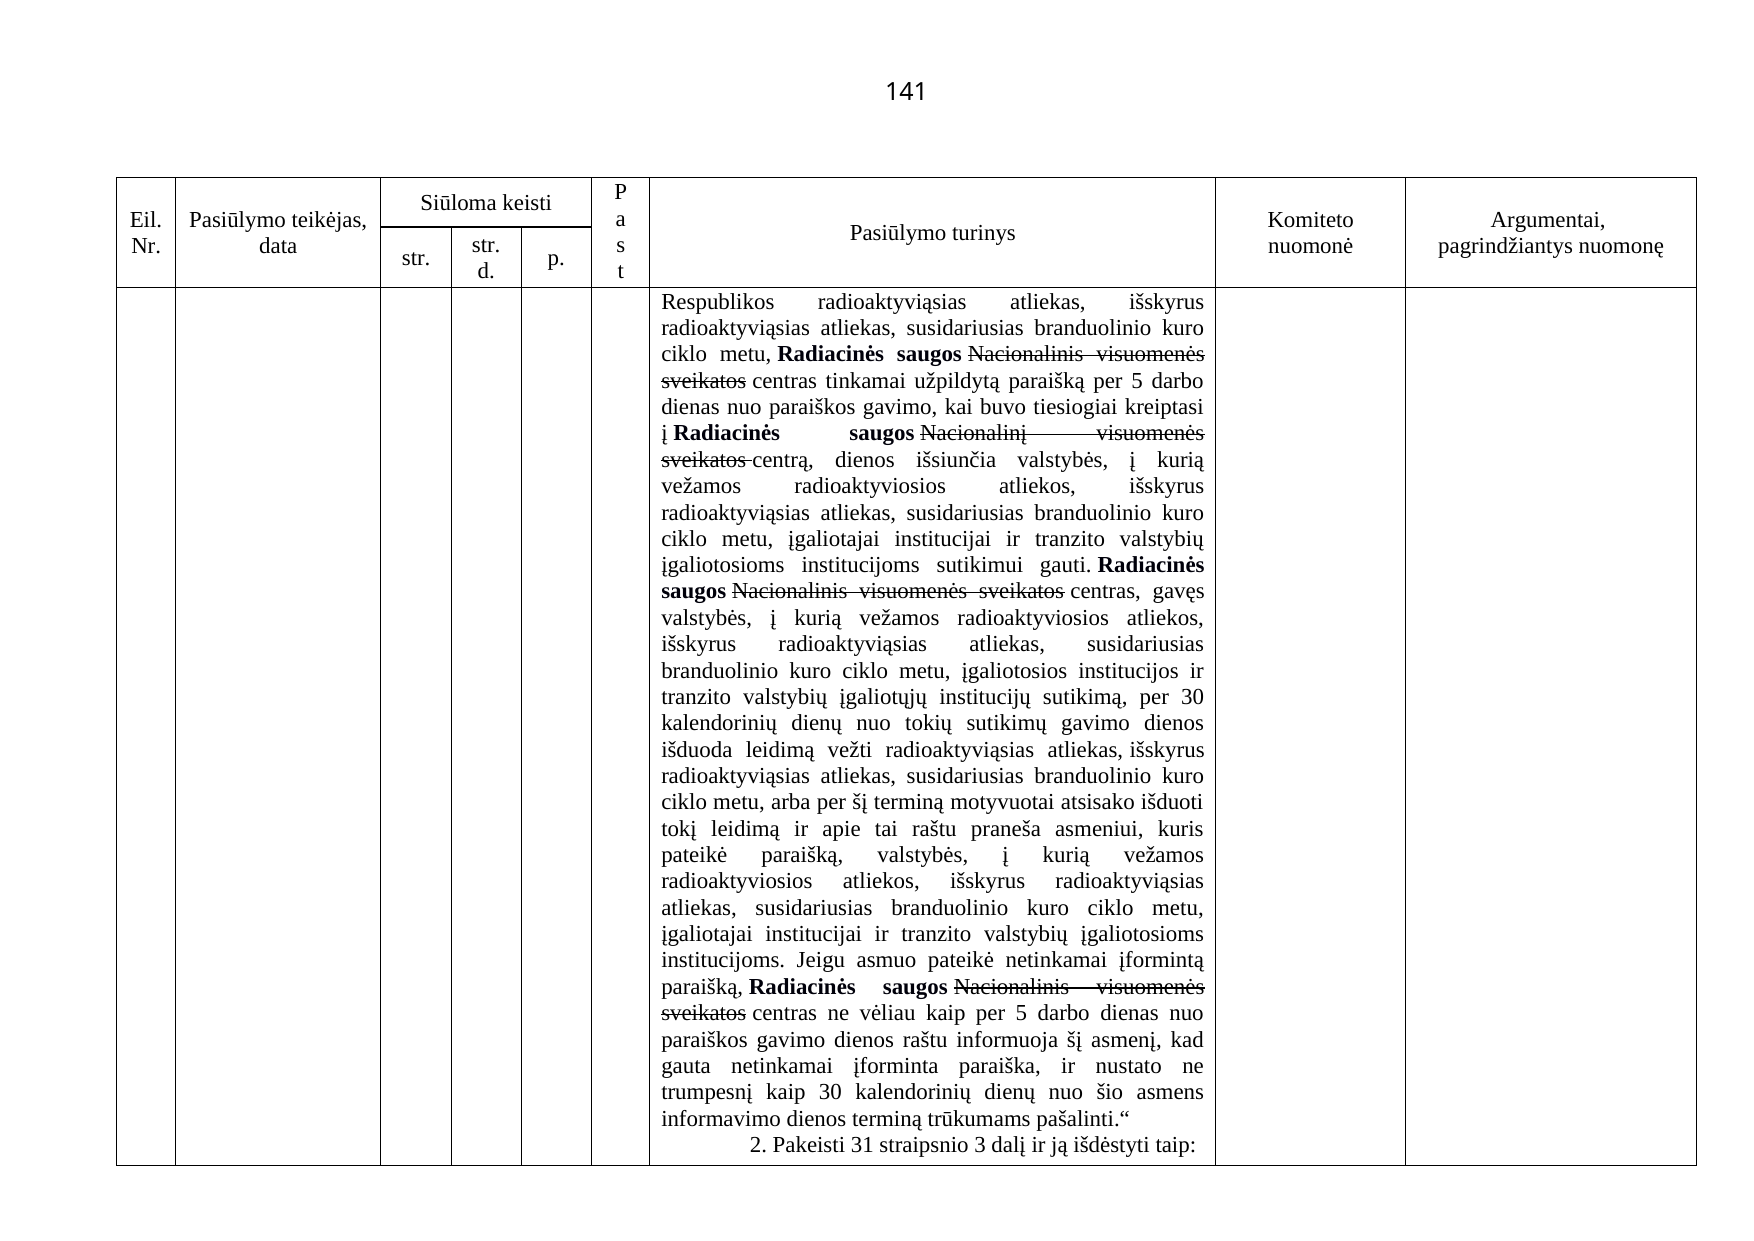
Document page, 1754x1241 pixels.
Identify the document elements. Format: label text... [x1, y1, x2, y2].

table_header Komiteto nuomonė [1216, 178, 1405, 287]
table_header Pasiūlymo turinys [650, 178, 1215, 287]
table_cell [1406, 288, 1696, 1165]
table_cell [1216, 288, 1405, 1165]
table_cell [452, 288, 521, 1165]
table_cell [381, 288, 451, 1165]
table_cell [522, 288, 591, 1165]
table_cell [117, 288, 175, 1165]
table_cell Respublikos radioaktyviąsias atliekas, išskyrus radioaktyviąsias atliekas, susidariusias branduolinio kuro ciklo metu, Radiacinės saugos Nacionalinis visuomenės sveikatos centras tinkamai užpildytą paraišką per 5 darbo dienas nuo paraiškos gavimo, kai buvo tiesiogiai kreiptasi į Radiacinės saugos Nacionalinį visuomenės sveikatos centrą, dienos išsiunčia valstybės, į kurią vežamos radioaktyviosios atliekos, išskyrus radioaktyviąsias atliekas, susidariusias branduolinio kuro ciklo metu, įgaliotajai institucijai ir tranzito valstybių įgaliotosioms institucijoms sutikimui gauti. Radiacinės saugos Nacionalinis visuomenės sveikatos centras, gavęs valstybės, į kurią vežamos radioaktyviosios atliekos, išskyrus radioaktyviąsias atliekas, susidariusias branduolinio kuro ciklo metu, įgaliotosios institucijos ir tranzito valstybių įgaliotųjų institucijų sutikimą, per 30 kalendorinių dienų nuo tokių sutikimų gavimo dienos išduoda leidimą vežti radioaktyviąsias atliekas, išskyrus radioaktyviąsias atliekas, susidariusias branduolinio kuro ciklo metu, arba per šį terminą motyvuotai atsisako išduoti tokį leidimą ir apie tai raštu praneša asmeniui, kuris pateikė paraišką, valstybės, į kurią vežamos radioaktyviosios atliekos, išskyrus radioaktyviąsias atliekas, susidariusias branduolinio kuro ciklo metu, įgaliotajai institucijai ir tranzito valstybių įgaliotosioms institucijoms. Jeigu asmuo pateikė netinkamai įformintą paraišką, Radiacinės saugos Nacionalinis visuomenės sveikatos centras ne vėliau kaip per 5 darbo dienas nuo paraiškos gavimo dienos raštu informuoja šį asmenį, kad gauta netinkamai įforminta paraiška, ir nustato ne trumpesnį kaip 30 kalendorinių dienų nuo šio asmens informavimo dienos terminą trūkumams pašalinti.“ 2. Pakeisti 31 straipsnio 3 dalį ir ją išdėstyti taip: [650, 288, 1215, 1165]
table_cell str. d. [452, 228, 521, 287]
table_cell p. [522, 228, 591, 287]
table_header Eil. Nr. [117, 178, 175, 287]
table_cell [176, 288, 380, 1165]
table_cell str. [381, 228, 451, 287]
table_header Argumentai, pagrindžiantys nuomonę [1406, 178, 1696, 287]
table_cell [592, 288, 649, 1165]
table_header Siūloma keisti [381, 178, 591, 226]
table_header Pastabos [592, 178, 649, 287]
table_header Pasiūlymo teikėjas, data [176, 178, 380, 287]
